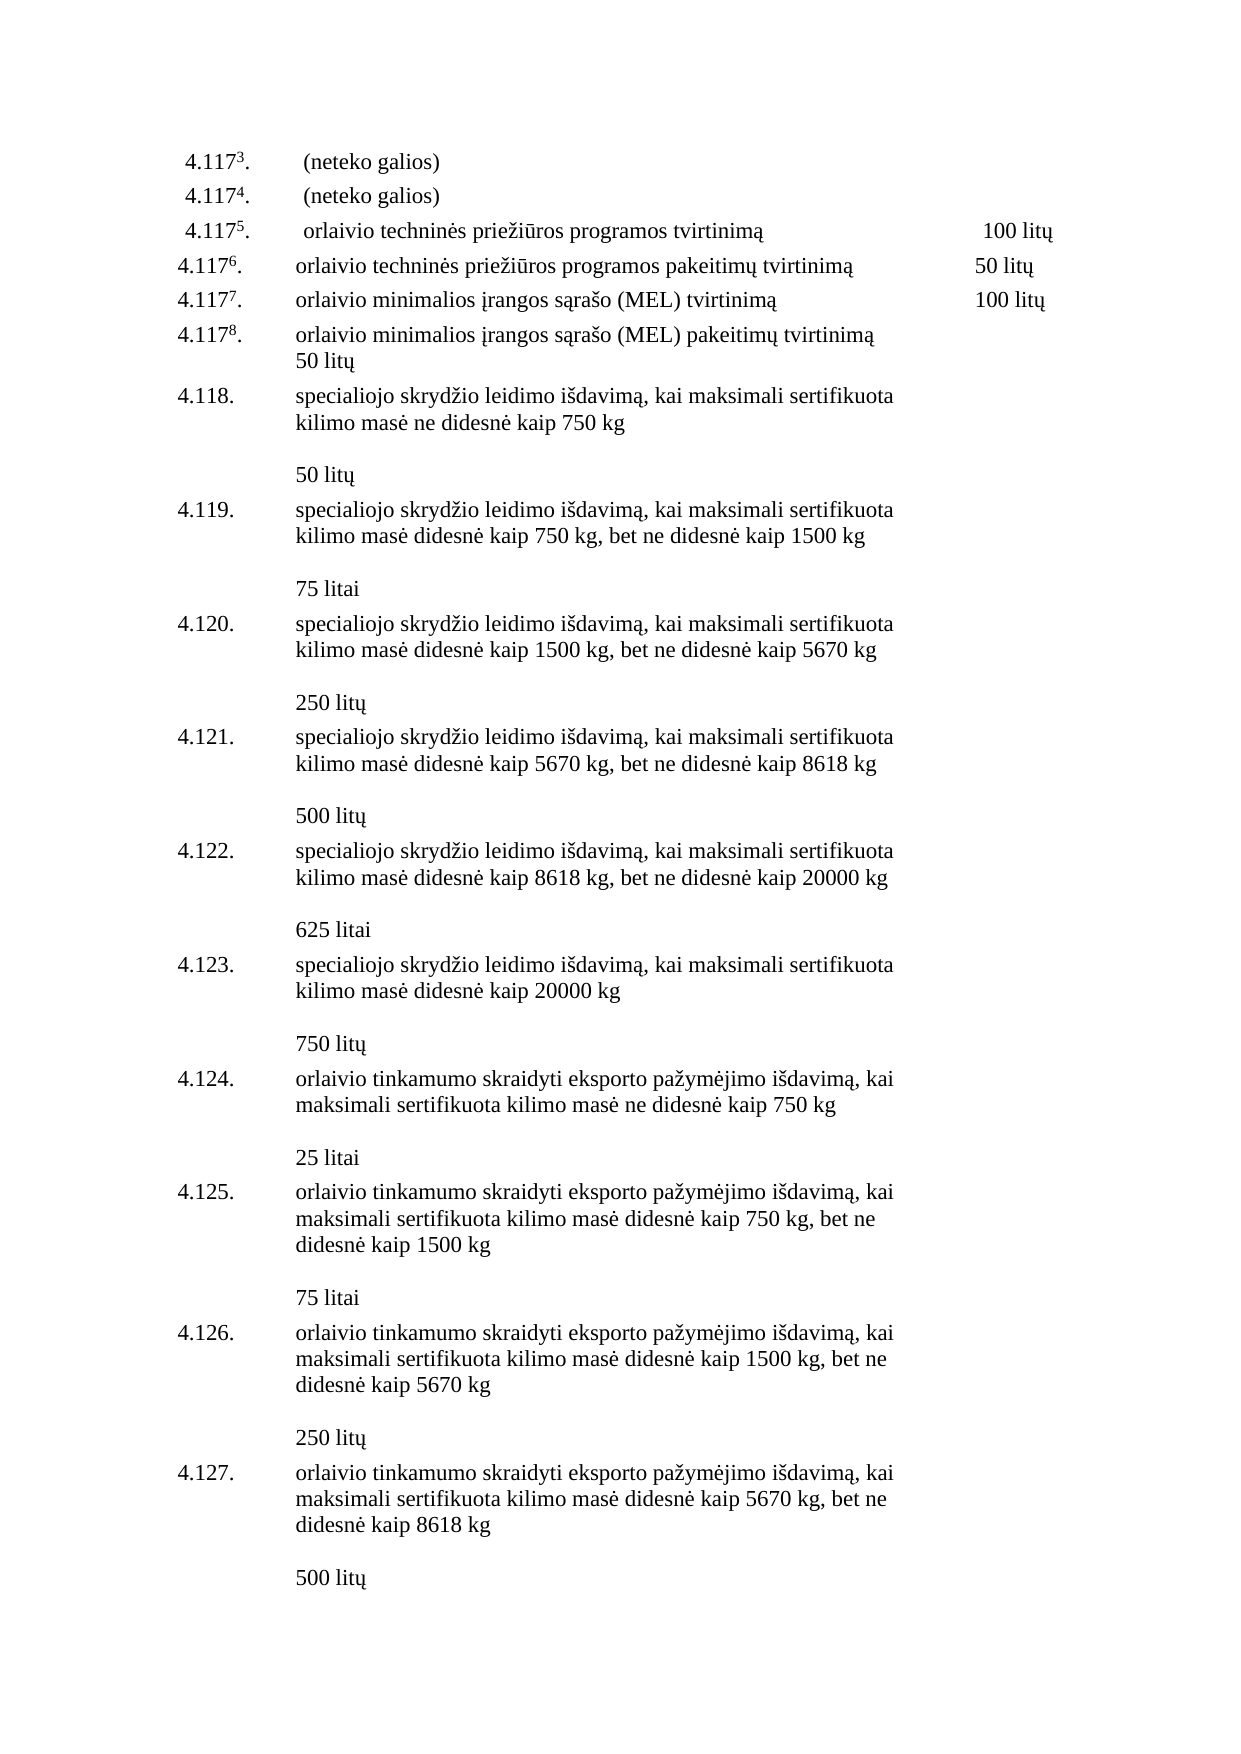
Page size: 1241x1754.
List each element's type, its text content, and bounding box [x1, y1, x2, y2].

text 4.122. specialiojo skrydžio leidimo išdavimą, kai maksimali sertifikuota kilimo masė didesnė kaip 8618 kg, bet ne didesnė kaip 20000 kg 625 litai [177, 837, 945, 943]
table_cell (neteko galios) [292, 148, 971, 182]
text 4.124. orlaivio tinkamumo skraidyti eksporto pažymėjimo išdavimą, kai maksimali sertifikuota kilimo masė ne didesnė kaip 750 kg 25 litai [177, 1065, 945, 1170]
table_cell [971, 148, 1144, 182]
text 4.125. orlaivio tinkamumo skraidyti eksporto pažymėjimo išdavimą, kai maksimali sertifikuota kilimo masė didesnė kaip 750 kg, bet ne didesnė kaip 1500 kg 75 litai [177, 1178, 945, 1310]
text 4.121. specialiojo skrydžio leidimo išdavimą, kai maksimali sertifikuota kilimo masė didesnė kaip 5670 kg, bet ne didesnė kaip 8618 kg 500 litų [177, 723, 945, 829]
text 4.120. specialiojo skrydžio leidimo išdavimą, kai maksimali sertifikuota kilimo masė didesnė kaip 1500 kg, bet ne didesnė kaip 5670 kg 250 litų [177, 610, 945, 715]
text 4.127. orlaivio tinkamumo skraidyti eksporto pažymėjimo išdavimą, kai maksimali sertifikuota kilimo masė didesnė kaip 5670 kg, bet ne didesnė kaip 8618 kg 500 litų [177, 1459, 945, 1590]
table_cell 4.1174. [174, 183, 292, 217]
table_cell [971, 183, 1144, 217]
text 4.119. specialiojo skrydžio leidimo išdavimą, kai maksimali sertifikuota kilimo masė didesnė kaip 750 kg, bet ne didesnė kaip 1500 kg 75 litai [177, 496, 945, 601]
text 4.126. orlaivio tinkamumo skraidyti eksporto pažymėjimo išdavimą, kai maksimali sertifikuota kilimo masė didesnė kaip 1500 kg, bet ne didesnė kaip 5670 kg 250 litų [177, 1318, 945, 1450]
text 4.1178. orlaivio minimalios įrangos sąrašo (MEL) pakeitimų tvirtinimą 50 litų [177, 321, 945, 374]
table_cell 100 litų [971, 217, 1144, 252]
table_cell 4.1173. [174, 148, 292, 182]
text 4.123. specialiojo skrydžio leidimo išdavimą, kai maksimali sertifikuota kilimo masė didesnė kaip 20000 kg 750 litų [177, 951, 945, 1056]
table_cell orlaivio techninės priežiūros programos tvirtinimą [292, 217, 971, 252]
text 4.118. specialiojo skrydžio leidimo išdavimą, kai maksimali sertifikuota kilimo masė ne didesnė kaip 750 kg 50 litų [177, 382, 945, 488]
table_cell (neteko galios) [292, 183, 971, 217]
table_cell 4.1175. [174, 217, 292, 252]
text 4.1177. orlaivio minimalios įrangos sąrašo (MEL) tvirtinimą 100 litų [177, 286, 1122, 313]
text 4.1176. orlaivio techninės priežiūros programos pakeitimų tvirtinimą 50 litų [177, 252, 1122, 278]
